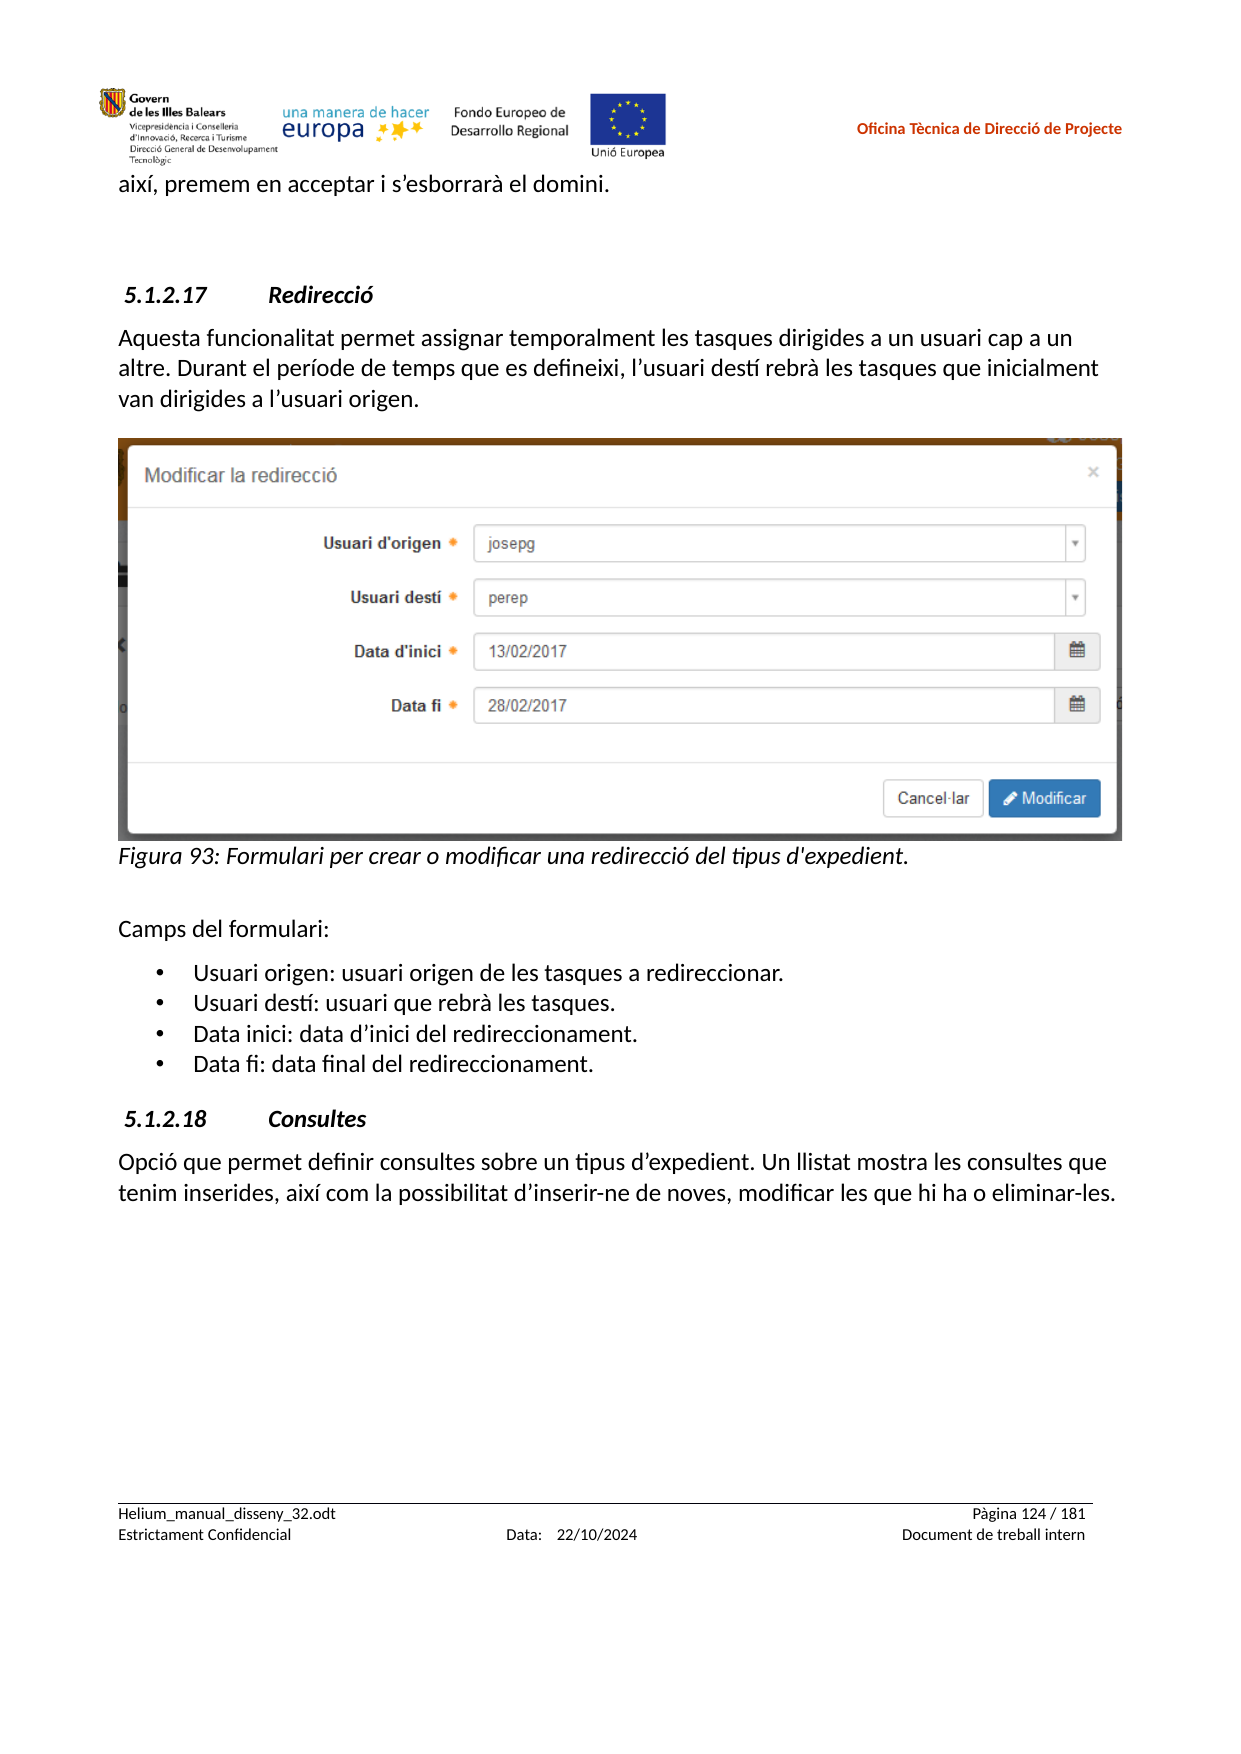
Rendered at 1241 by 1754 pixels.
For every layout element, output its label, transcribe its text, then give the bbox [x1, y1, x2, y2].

subtitle Consultes [118, 1104, 1122, 1134]
picture [118, 438, 1123, 841]
text Figura 93: Formulari per crear o modificar una redirecció del tipus d'expedient. [118, 841, 1122, 871]
list Usuari destí: usuari que rebrà les tasques. [156, 987, 1122, 1018]
text Aquesta funcionalitat permet assignar temporalment les tasques dirigides a un usuari cap a un altre. Durant el període de temps que es defineixi, l’usuari destí rebrà les tasques que inicialment van dirigides a l’usuari origen. [118, 322, 1122, 413]
picture [99, 87, 668, 166]
subtitle Redirecció [118, 279, 1122, 309]
text així, premem en acceptar i s’esborrarà el domini. [118, 168, 1122, 198]
list Data fi: data final del redireccionament. [156, 1048, 1122, 1079]
list Data inici: data d’inici del redireccionament. [156, 1018, 1122, 1048]
list Usuari origen: usuari origen de les tasques a redireccionar. [156, 957, 1122, 987]
text Opció que permet definir consultes sobre un tipus d’expedient. Un llistat mostra les consultes que tenim inserides, així com la possibilitat d’inserir-ne de noves, modificar les que hi ha o eliminar-les. [118, 1147, 1122, 1208]
text Camps del formulari: [118, 914, 1122, 944]
